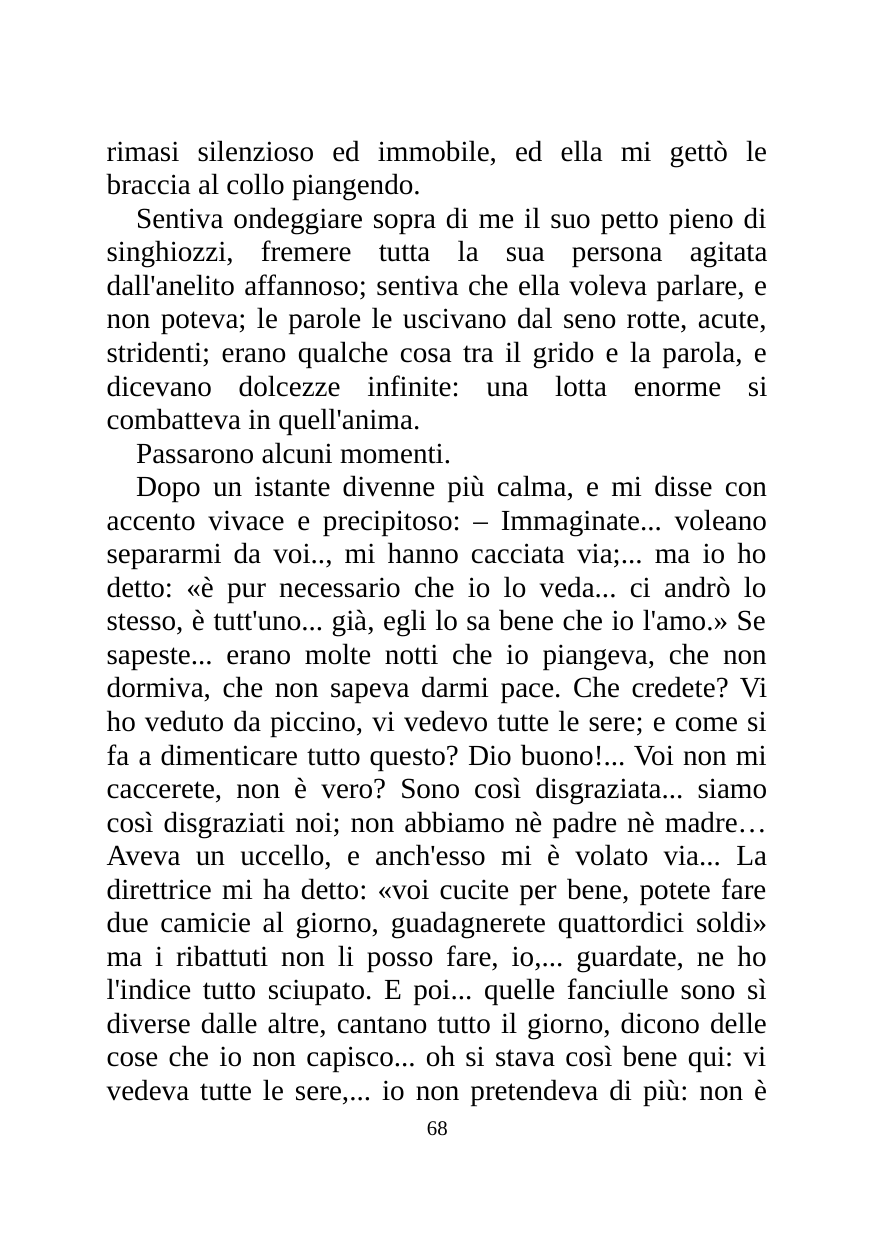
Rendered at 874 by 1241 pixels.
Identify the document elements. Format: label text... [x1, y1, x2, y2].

text rimasi silenzioso ed immobile, ed ella mi gettò le braccia al collo piangendo. [106, 134, 768, 201]
text Sentiva ondeggiare sopra di me il suo petto pieno di singhiozzi, fremere tutta la sua persona agitata dall'anelito affannoso; sentiva che ella voleva parlare, e non poteva; le parole le uscivano dal seno rotte, acute, stridenti; erano qualche cosa tra il grido e la parola, e dicevano dolcezze infinite: una lotta enorme si combatteva in quell'anima. [106, 201, 768, 436]
text Dopo un istante divenne più calma, e mi disse con accento vivace e precipitoso: – Immaginate... voleano separarmi da voi.., mi hanno cacciata via;... ma io ho detto: «è pur necessario che io lo veda... ci andrò lo stesso, è tutt'uno... già, egli lo sa bene che io l'amo.» Se sapeste... erano molte notti che io piangeva, che non dormiva, che non sapeva darmi pace. Che credete? Vi ho veduto da piccino, vi vedevo tutte le sere; e come si fa a dimenticare tutto questo? Dio buono!... Voi non mi caccerete, non è vero? Sono così disgraziata... siamo così disgraziati noi; non abbiamo nè padre nè madre… Aveva un uccello, e anch'esso mi è volato via... La direttrice mi ha detto: «voi cucite per bene, potete fare due camicie al giorno, guadagnerete quattordici soldi» ma i ribattuti non li posso fare, io,... guardate, ne ho l'indice tutto sciupato. E poi... quelle fanciulle sono sì diverse dalle altre, cantano tutto il giorno, dicono delle cose che io non capisco... oh si stava così bene qui: vi vedeva tutte le sere,... io non pretendeva di più: non è [106, 469, 768, 1107]
text Passarono alcuni momenti. [106, 436, 768, 469]
